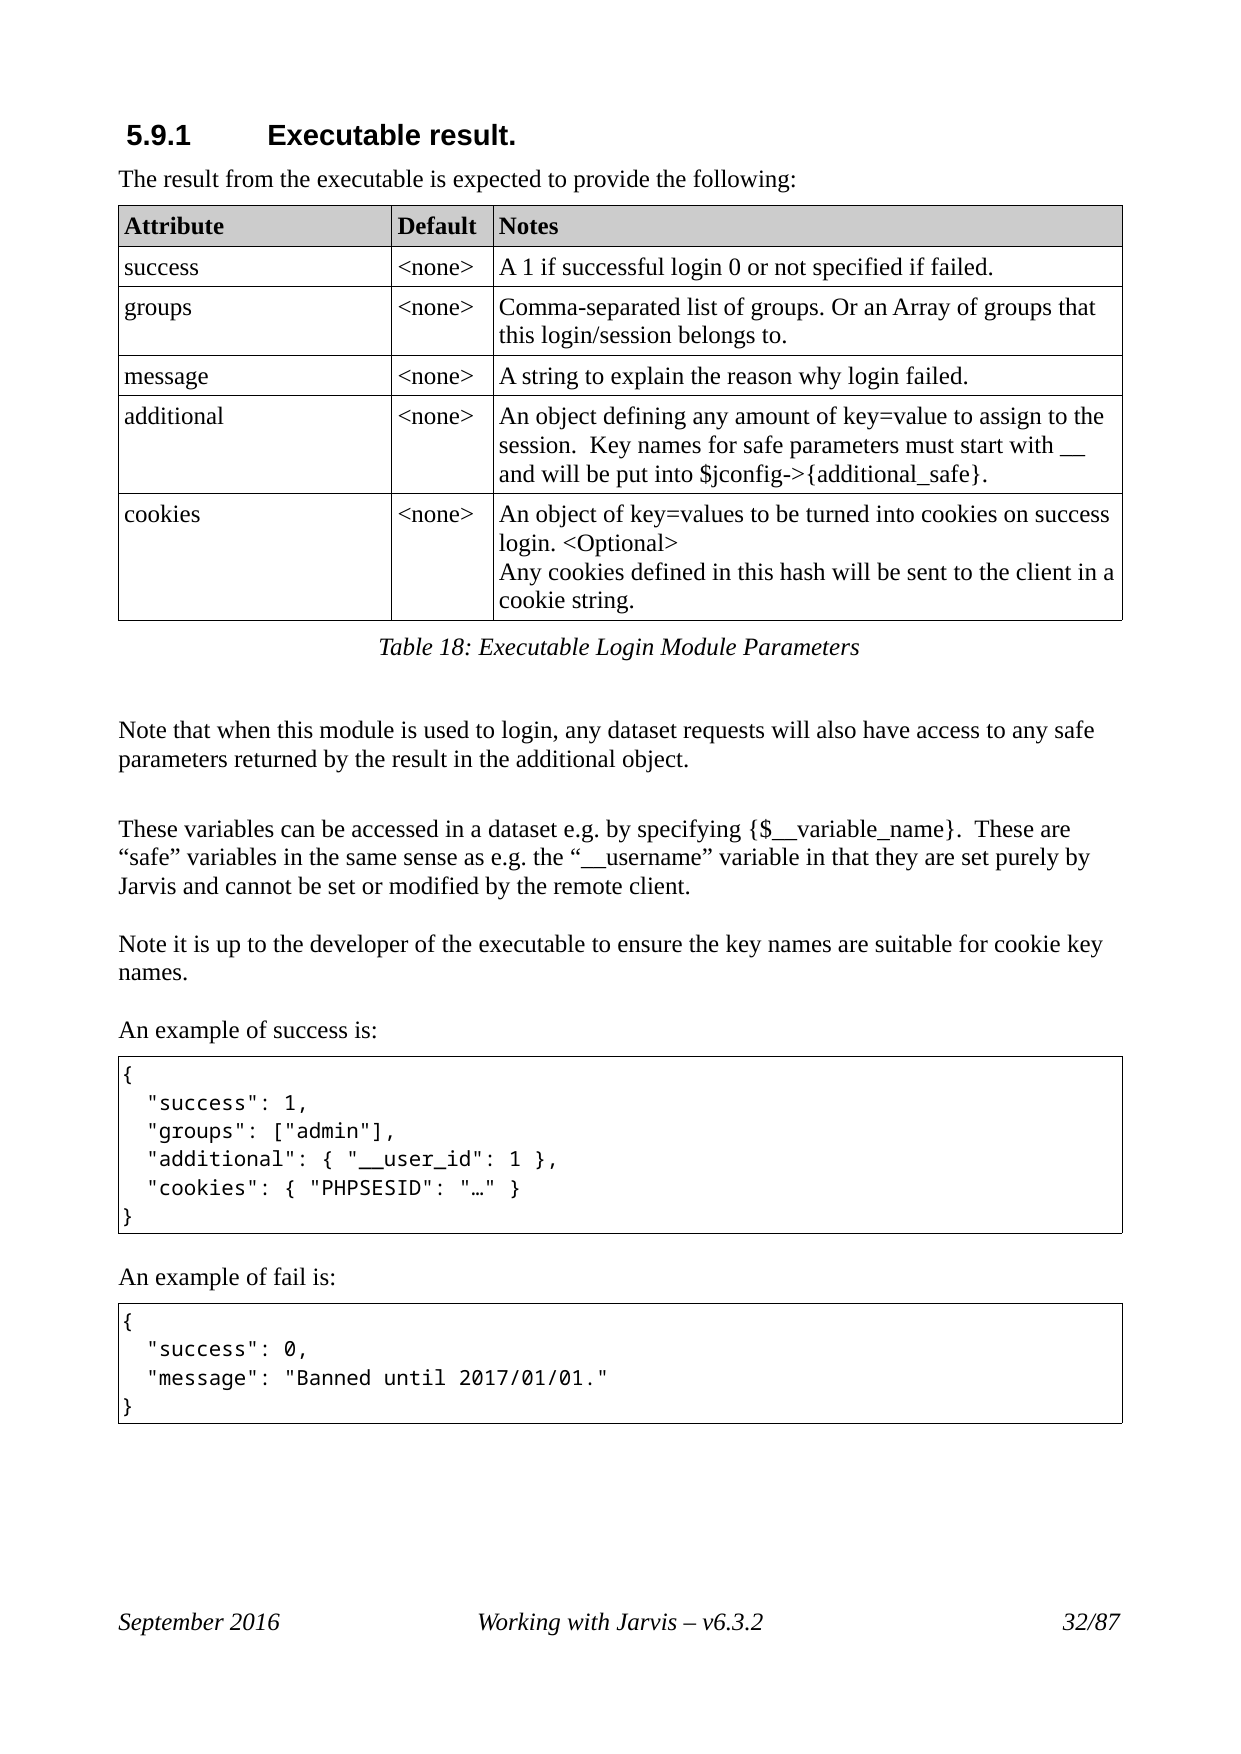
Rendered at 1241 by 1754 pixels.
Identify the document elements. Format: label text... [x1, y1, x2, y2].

text These variables can be accessed in a dataset e.g. by specifying {$__variable_name}. These are “safe” variables in the same sense as e.g. the “__username” variable in that they are set purely by Jarvis and cannot be set or modified by the remote client. Note it is up to the developer of the executable to ensure the key names are suitable for cookie key names. An example of success is: [118, 814, 1122, 1044]
subtitle Executable result. [118, 118, 1122, 152]
text "cookies": { "PHPSESID": "…" } [119, 1170, 1122, 1198]
table_cell <none> [392, 494, 493, 620]
table_cell <none> [392, 396, 493, 493]
text } [119, 1198, 1122, 1233]
table_cell additional [119, 396, 391, 493]
table_cell <none> [392, 247, 493, 286]
table_cell success [119, 247, 391, 286]
table_cell An object defining any amount of key=value to assign to the session. Key names for safe parameters must start with __ and will be put into $jconfig->{additional_safe}. [494, 396, 1122, 493]
table_cell A 1 if successful login 0 or not specified if failed. [494, 247, 1122, 286]
text "message": "Banned until 2017/01/01." [119, 1360, 1122, 1388]
text { [119, 1304, 1122, 1331]
table_cell message [119, 356, 391, 395]
text Note that when this module is used to login, any dataset requests will also have access to any safe parameters returned by the result in the additional object. [118, 715, 1122, 772]
text The result from the executable is expected to provide the following: [118, 164, 1122, 193]
table_cell An object of key=values to be turned into cookies on success login. <Optional> Any cookies defined in this hash will be sent to the client in a cookie string. [494, 494, 1122, 620]
table_cell cookies [119, 494, 391, 620]
table_cell <none> [392, 356, 493, 395]
text { [119, 1057, 1122, 1084]
text "success": 1, [119, 1084, 1122, 1113]
text } [119, 1388, 1122, 1423]
table_cell Comma-separated list of groups. Or an Array of groups that this login/session belongs to. [494, 287, 1122, 355]
table_cell A string to explain the reason why login failed. [494, 356, 1122, 395]
table_header Notes [494, 206, 1122, 246]
text "success": 0, [119, 1331, 1122, 1360]
table_cell groups [119, 287, 391, 355]
text "additional": { "__user_id": 1 }, [119, 1141, 1122, 1170]
table_header Default [392, 206, 493, 246]
text An example of fail is: [118, 1234, 1122, 1290]
table_cell <none> [392, 287, 493, 355]
text Table 18: Executable Login Module Parameters [118, 632, 1122, 661]
text "groups": ["admin"], [119, 1113, 1122, 1141]
table_header Attribute [119, 206, 391, 246]
